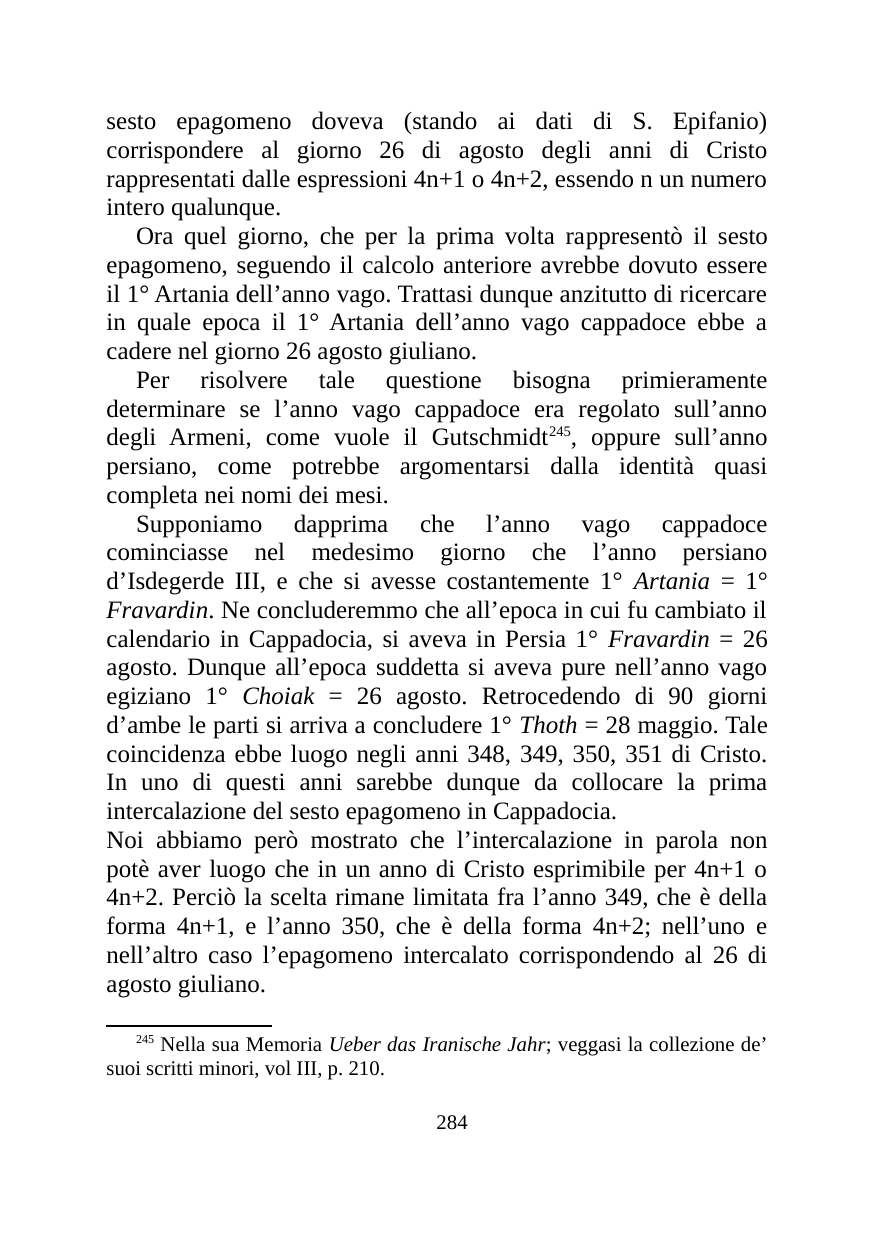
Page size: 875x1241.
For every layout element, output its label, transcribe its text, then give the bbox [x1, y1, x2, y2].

text Nella sua Memoria Ueber das Iranische Jahr; veggasi la collezione de’ suoi scritti minori, vol III, p. 210. [106, 1032, 768, 1080]
text sesto epagomeno doveva (stando ai dati di S. Epifanio) corrispondere al giorno 26 di agosto degli anni di Cristo rappresentati dalle espressioni 4n+1 o 4n+2, essendo n un numero intero qualunque. [106, 106, 768, 221]
text Ora quel giorno, che per la prima volta rappresentò il sesto epagomeno, seguendo il calcolo anteriore avrebbe dovuto essere il 1° Artania dell’anno vago. Trattasi dunque anzitutto di ricercare in quale epoca il 1° Artania dell’anno vago cappadoce ebbe a cadere nel giorno 26 agosto giuliano. [106, 221, 768, 365]
text Supponiamo dapprima che l’anno vago cappadoce cominciasse nel medesimo giorno che l’anno persiano d’Isdegerde III, e che si avesse costantemente 1° Artania = 1° Fravardin. Ne concluderemmo che all’epoca in cui fu cambiato il calendario in Cappadocia, si aveva in Persia 1° Fravardin = 26 agosto. Dunque all’epoca suddetta si aveva pure nell’anno vago egiziano 1° Choiak = 26 agosto. Retrocedendo di 90 giorni d’ambe le parti si arriva a concludere 1° Thoth = 28 maggio. Tale coincidenza ebbe luogo negli anni 348, 349, 350, 351 di Cristo. In uno di questi anni sarebbe dunque da collocare la prima intercalazione del sesto epagomeno in Cappadocia. [106, 509, 768, 825]
text Per risolvere tale questione bisogna primieramente determinare se l’anno vago cappadoce era regolato sull’anno degli Armeni, come vuole il Gutschmidt, oppure sull’anno persiano, come potrebbe argomentarsi dalla identità quasi completa nei nomi dei mesi. [106, 365, 768, 509]
text Noi abbiamo però mostrato che l’intercalazione in parola non potè aver luogo che in un anno di Cristo esprimibile per 4n+1 o 4n+2. Perciò la scelta rimane limitata fra l’anno 349, che è della forma 4n+1, e l’anno 350, che è della forma 4n+2; nell’uno e nell’altro caso l’epagomeno intercalato corrispondendo al 26 di agosto giuliano. [106, 825, 768, 997]
